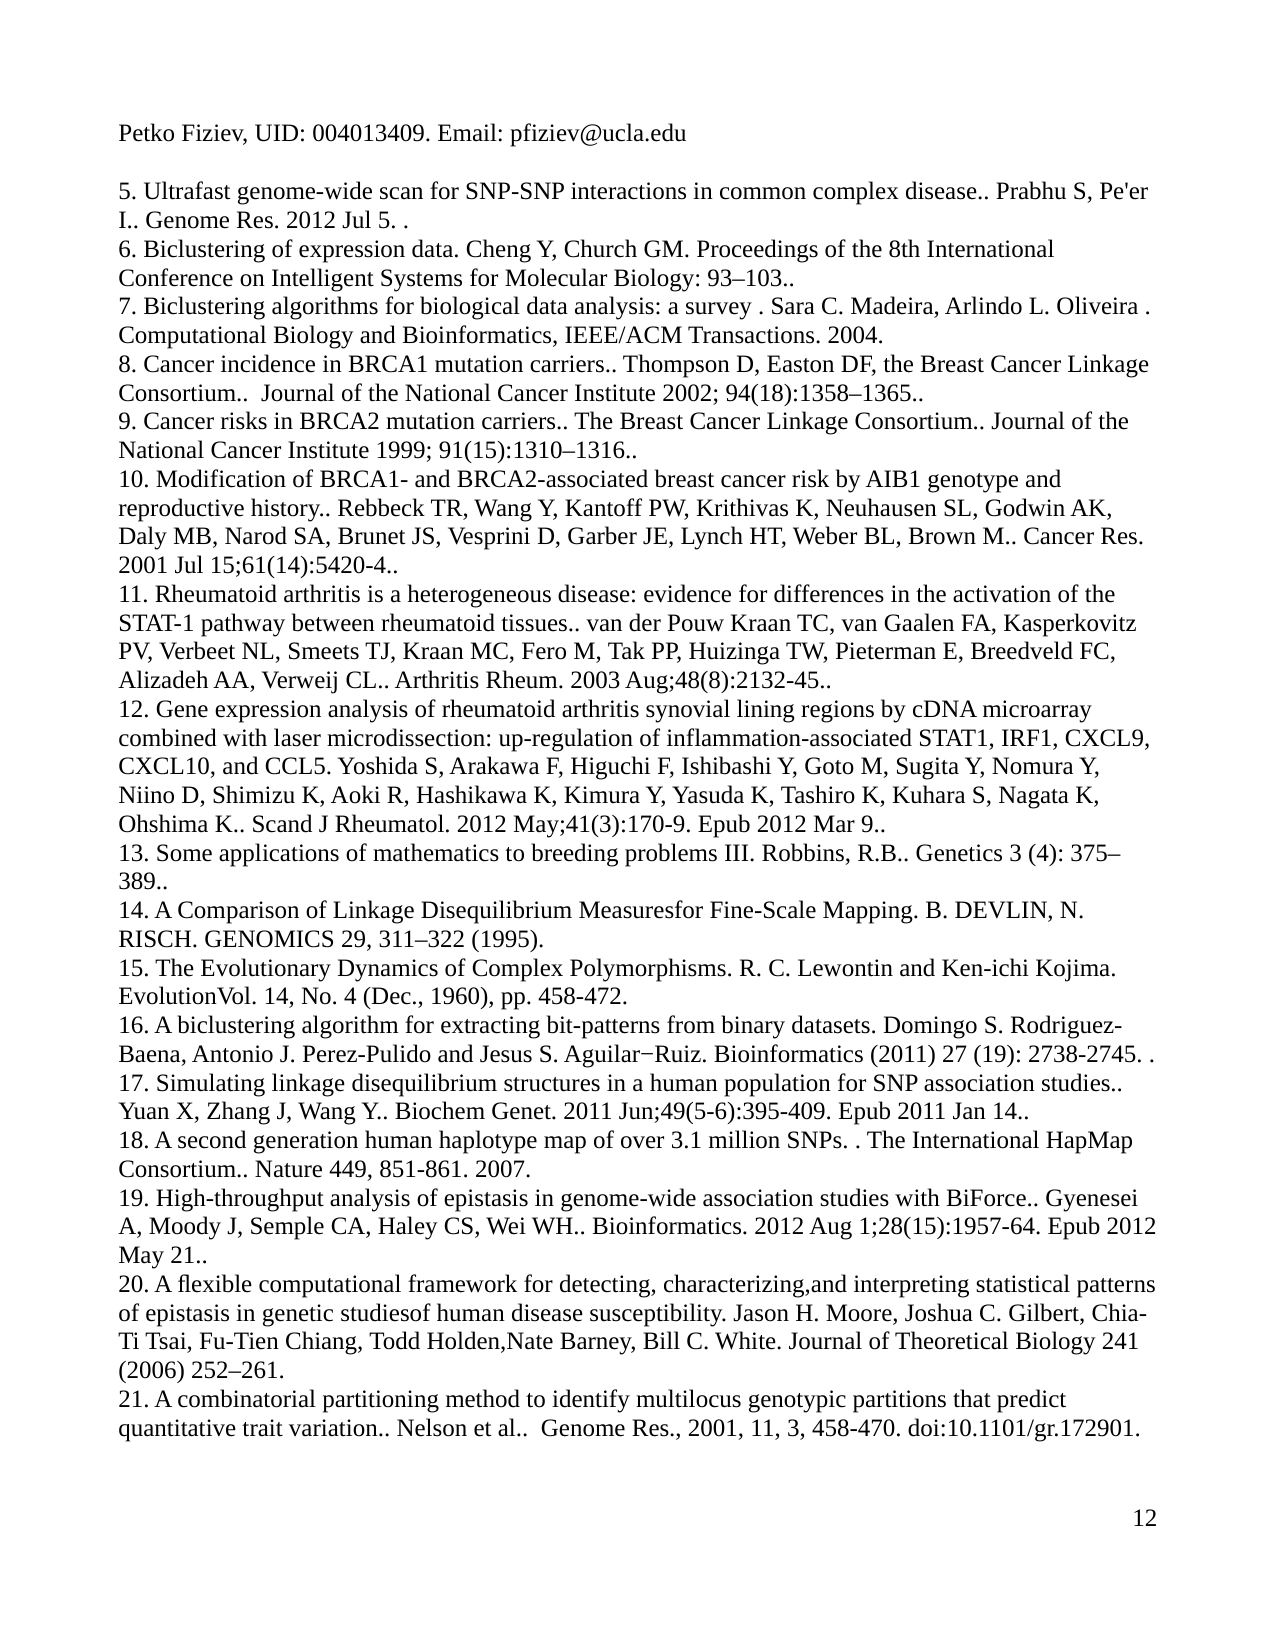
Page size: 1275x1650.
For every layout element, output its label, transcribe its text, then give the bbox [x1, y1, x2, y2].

text 17. Simulating linkage disequilibrium structures in a human population for SNP association studies.. Yuan X, Zhang J, Wang Y.. Biochem Genet. 2011 Jun;49(5-6):395-409. Epub 2011 Jan 14.. [118, 1068, 1157, 1125]
text 14. A Comparison of Linkage Disequilibrium Measuresfor Fine-Scale Mapping. B. DEVLIN, N. RISCH. GENOMICS 29, 311–322 (1995). [118, 895, 1157, 953]
text 16. A biclustering algorithm for extracting bit-patterns from binary datasets. Domingo S. Rodriguez-Baena, Antonio J. Perez-Pulido and Jesus S. Aguilar−Ruiz. Bioinformatics (2011) 27 (19): 2738-2745. . [118, 1010, 1157, 1068]
text 15. The Evolutionary Dynamics of Complex Polymorphisms. R. C. Lewontin and Ken-ichi Kojima. EvolutionVol. 14, No. 4 (Dec., 1960), pp. 458-472. [118, 953, 1157, 1010]
text 21. A combinatorial partitioning method to identify multilocus genotypic partitions that predict quantitative trait variation.. Nelson et al.. Genome Res., 2001, 11, 3, 458-470. doi:10.1101/gr.172901. [118, 1384, 1157, 1441]
text 20. A ﬂexible computational framework for detecting, characterizing,and interpreting statistical patterns of epistasis in genetic studiesof human disease susceptibility. Jason H. Moore, Joshua C. Gilbert, Chia-Ti Tsai, Fu-Tien Chiang, Todd Holden,Nate Barney, Bill C. White. Journal of Theoretical Biology 241 (2006) 252–261. [118, 1269, 1157, 1384]
text 10. Modification of BRCA1- and BRCA2-associated breast cancer risk by AIB1 genotype and reproductive history.. Rebbeck TR, Wang Y, Kantoff PW, Krithivas K, Neuhausen SL, Godwin AK, Daly MB, Narod SA, Brunet JS, Vesprini D, Garber JE, Lynch HT, Weber BL, Brown M.. Cancer Res. 2001 Jul 15;61(14):5420-4.. [118, 464, 1157, 579]
text 6. Biclustering of expression data. Cheng Y, Church GM. Proceedings of the 8th International Conference on Intelligent Systems for Molecular Biology: 93–103.. [118, 234, 1157, 291]
text 19. High-throughput analysis of epistasis in genome-wide association studies with BiForce.. Gyenesei A, Moody J, Semple CA, Haley CS, Wei WH.. Bioinformatics. 2012 Aug 1;28(15):1957-64. Epub 2012 May 21.. [118, 1183, 1157, 1269]
text 8. Cancer incidence in BRCA1 mutation carriers.. Thompson D, Easton DF, the Breast Cancer Linkage Consortium.. Journal of the National Cancer Institute 2002; 94(18):1358–1365.. [118, 349, 1157, 406]
text 11. Rheumatoid arthritis is a heterogeneous disease: evidence for differences in the activation of the STAT-1 pathway between rheumatoid tissues.. van der Pouw Kraan TC, van Gaalen FA, Kasperkovitz PV, Verbeet NL, Smeets TJ, Kraan MC, Fero M, Tak PP, Huizinga TW, Pieterman E, Breedveld FC, Alizadeh AA, Verweij CL.. Arthritis Rheum. 2003 Aug;48(8):2132-45.. [118, 579, 1157, 694]
text 18. A second generation human haplotype map of over 3.1 million SNPs. . The International HapMap Consortium.. Nature 449, 851-861. 2007. [118, 1125, 1157, 1183]
text 5. Ultrafast genome-wide scan for SNP-SNP interactions in common complex disease.. Prabhu S, Pe'er I.. Genome Res. 2012 Jul 5. . [118, 176, 1157, 234]
text 12. Gene expression analysis of rheumatoid arthritis synovial lining regions by cDNA microarray combined with laser microdissection: up-regulation of inflammation-associated STAT1, IRF1, CXCL9, CXCL10, and CCL5. Yoshida S, Arakawa F, Higuchi F, Ishibashi Y, Goto M, Sugita Y, Nomura Y, Niino D, Shimizu K, Aoki R, Hashikawa K, Kimura Y, Yasuda K, Tashiro K, Kuhara S, Nagata K, Ohshima K.. Scand J Rheumatol. 2012 May;41(3):170-9. Epub 2012 Mar 9.. [118, 694, 1157, 838]
text 9. Cancer risks in BRCA2 mutation carriers.. The Breast Cancer Linkage Consortium.. Journal of the National Cancer Institute 1999; 91(15):1310–1316.. [118, 406, 1157, 464]
text 13. Some applications of mathematics to breeding problems III. Robbins, R.B.. Genetics 3 (4): 375–389.. [118, 838, 1157, 895]
text 7. Biclustering algorithms for biological data analysis: a survey . Sara C. Madeira, Arlindo L. Oliveira . Computational Biology and Bioinformatics, IEEE/ACM Transactions. 2004. [118, 291, 1157, 349]
